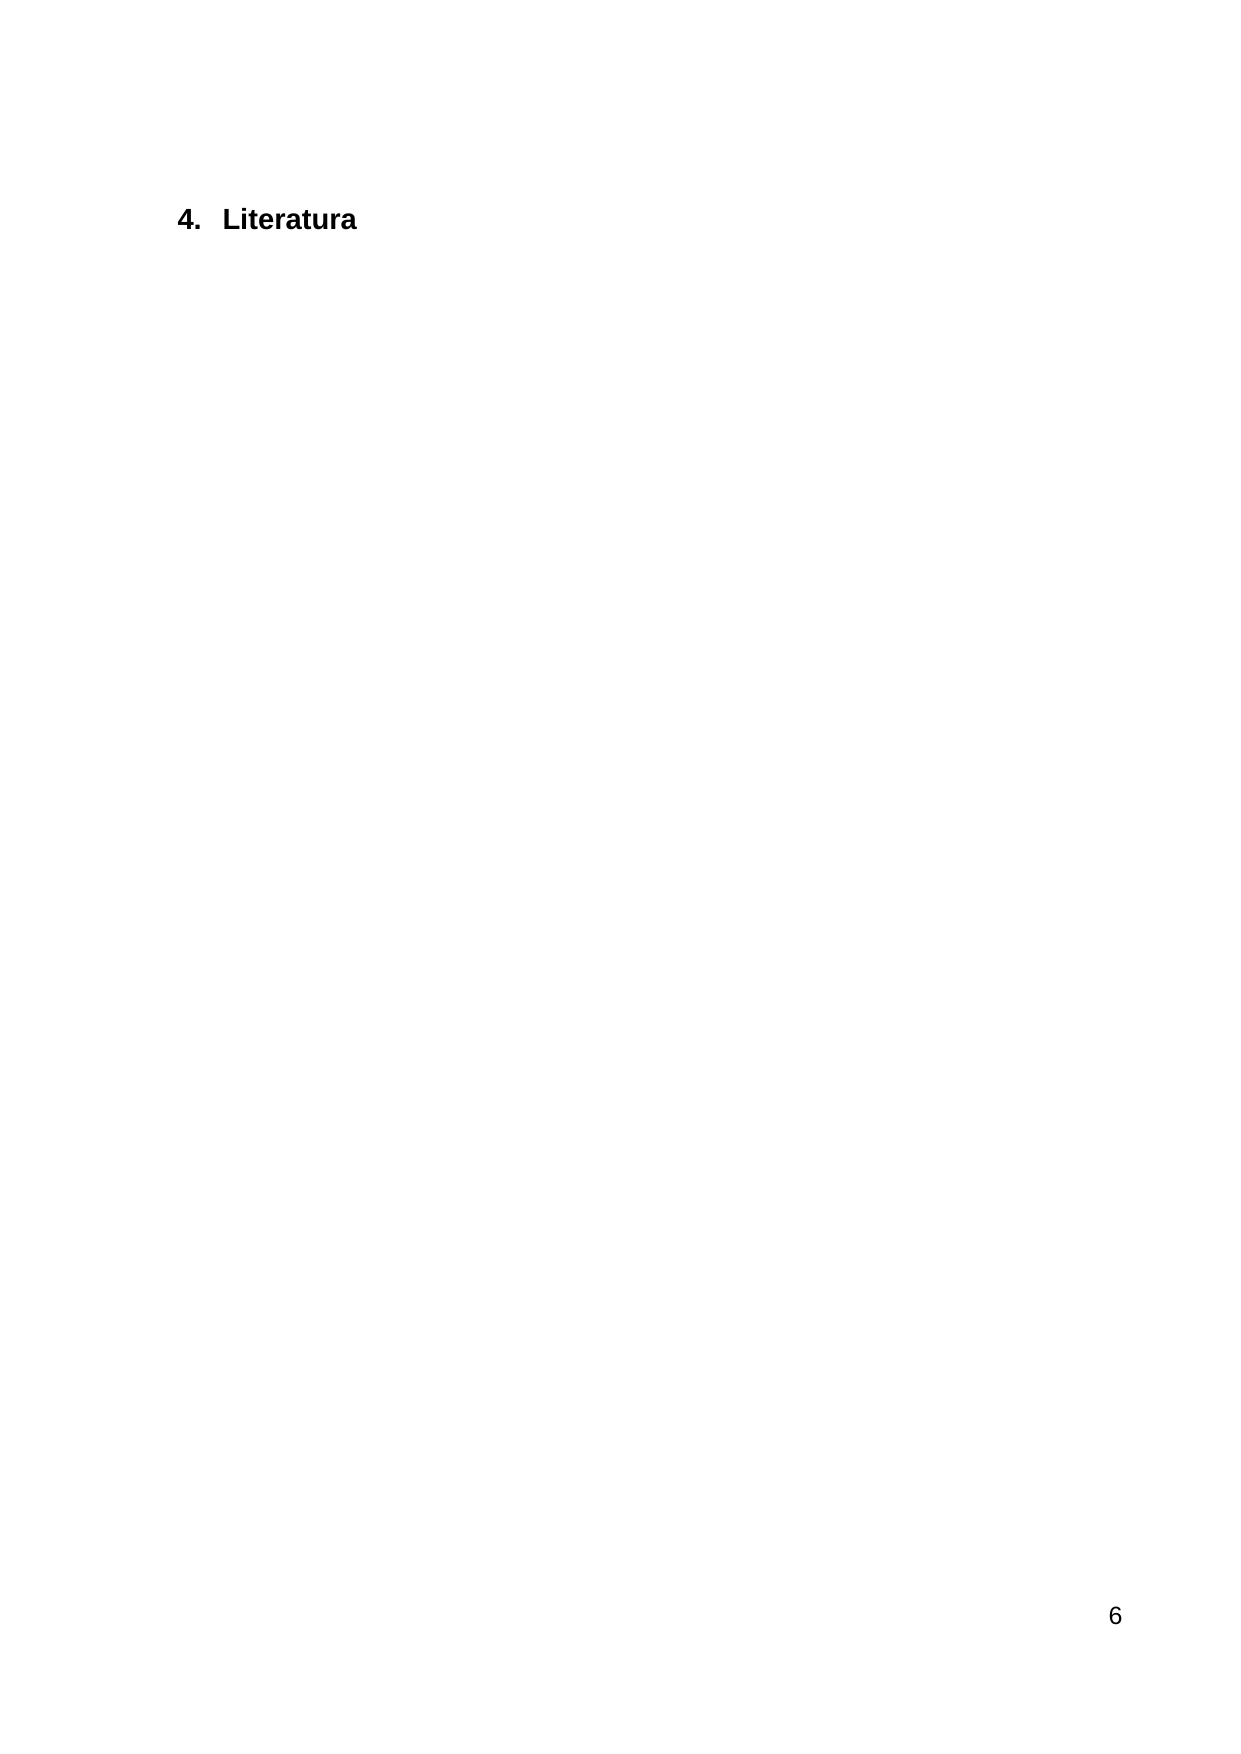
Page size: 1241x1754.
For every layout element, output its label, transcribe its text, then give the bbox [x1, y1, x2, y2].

subtitle Literatura [177, 202, 1122, 236]
